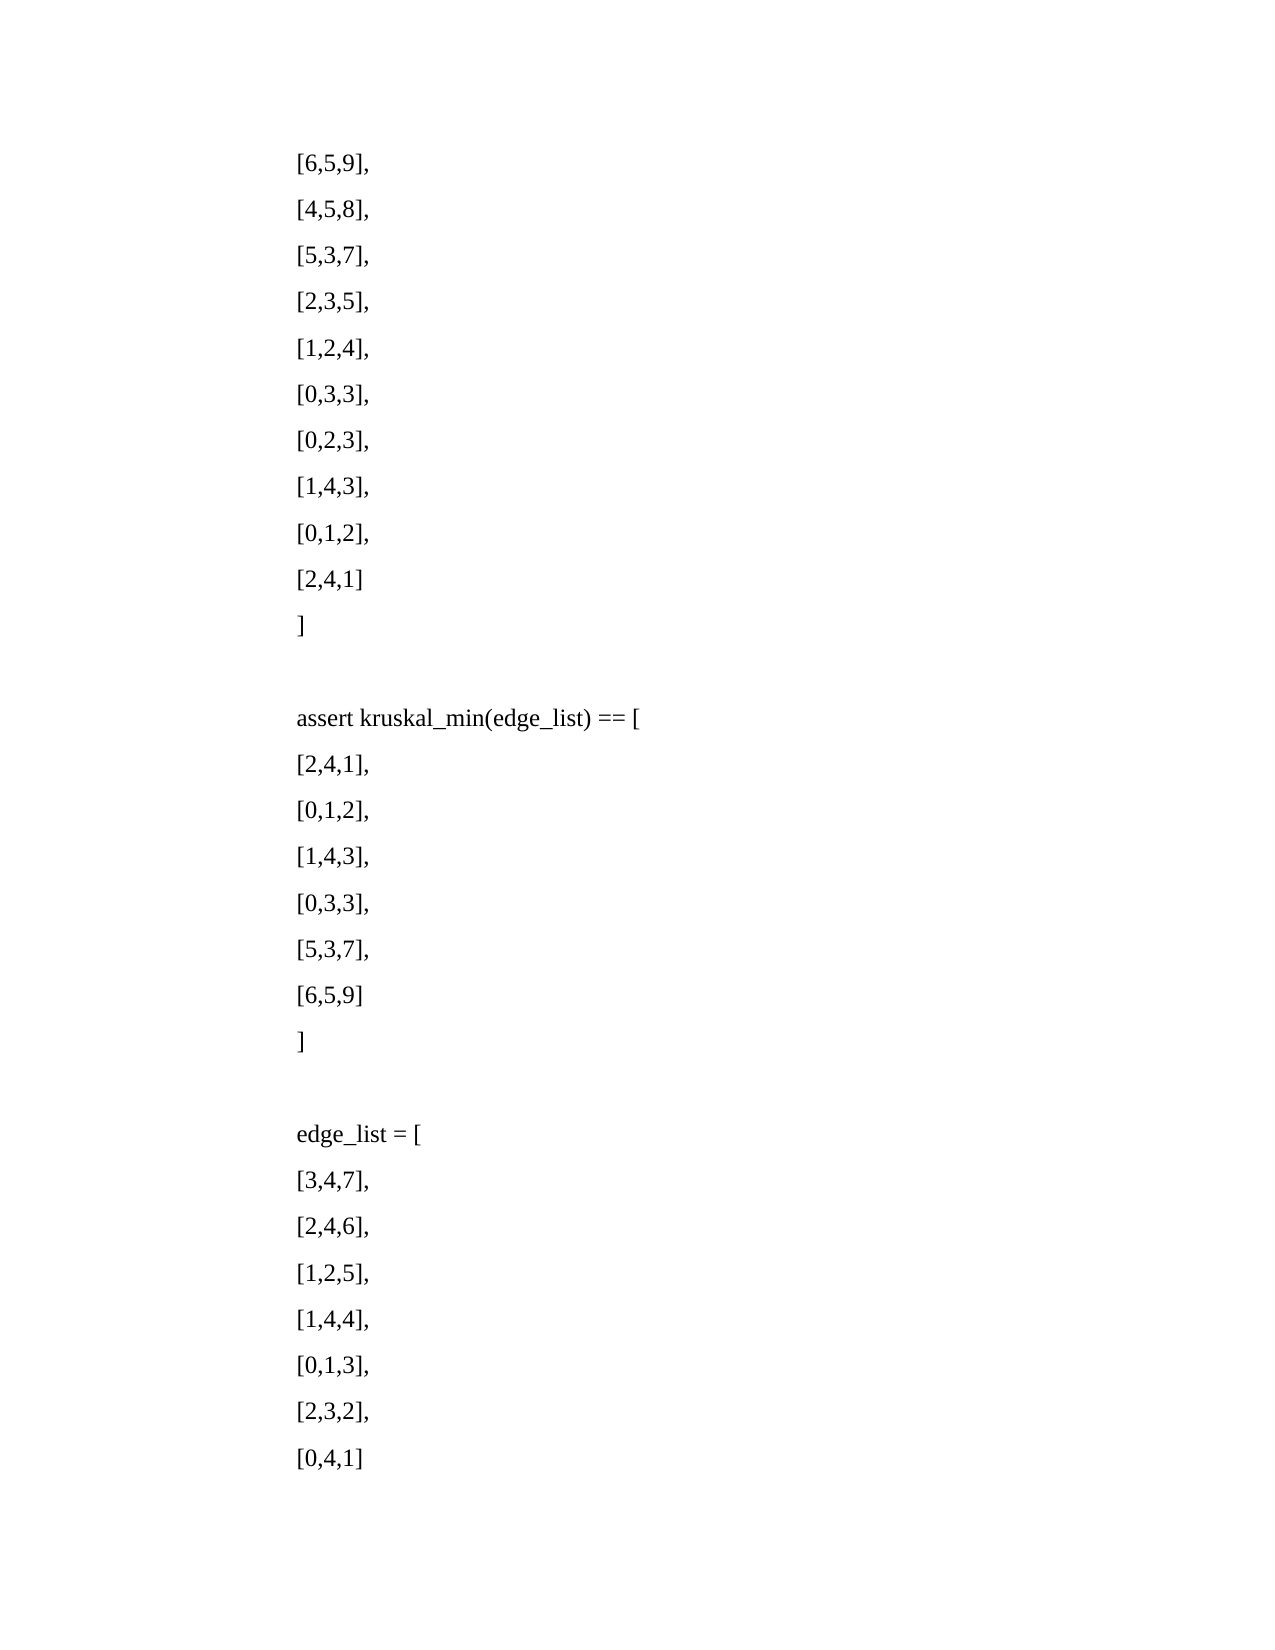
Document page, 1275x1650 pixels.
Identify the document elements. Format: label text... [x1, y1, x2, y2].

list [0,4,1] [223, 1443, 1127, 1471]
list [0,1,3], [223, 1350, 1127, 1379]
list [6,5,9], [223, 148, 1127, 176]
list [2,4,1], [223, 749, 1127, 778]
list [1,4,3], [223, 471, 1127, 500]
list [6,5,9] [223, 980, 1127, 1009]
list [5,3,7], [223, 240, 1127, 269]
list [2,4,6], [223, 1211, 1127, 1240]
list [0,2,3], [223, 425, 1127, 454]
list [1,4,3], [223, 841, 1127, 870]
list ] [223, 1026, 1127, 1055]
list [2,4,1] [223, 564, 1127, 593]
list [2,3,5], [223, 286, 1127, 315]
list assert kruskal_min(edge_list) == [ [223, 703, 1127, 731]
list [1,2,5], [223, 1258, 1127, 1286]
list [5,3,7], [223, 934, 1127, 963]
list [0,1,2], [223, 795, 1127, 824]
list edge_list = [ [223, 1119, 1127, 1148]
list [1,2,4], [223, 333, 1127, 361]
list [4,5,8], [223, 194, 1127, 223]
list [0,3,3], [223, 379, 1127, 408]
list [1,4,4], [223, 1304, 1127, 1333]
list [0,1,2], [223, 518, 1127, 546]
list ] [223, 610, 1127, 639]
list [3,4,7], [223, 1165, 1127, 1194]
list [0,3,3], [223, 888, 1127, 916]
list [2,3,2], [223, 1396, 1127, 1425]
